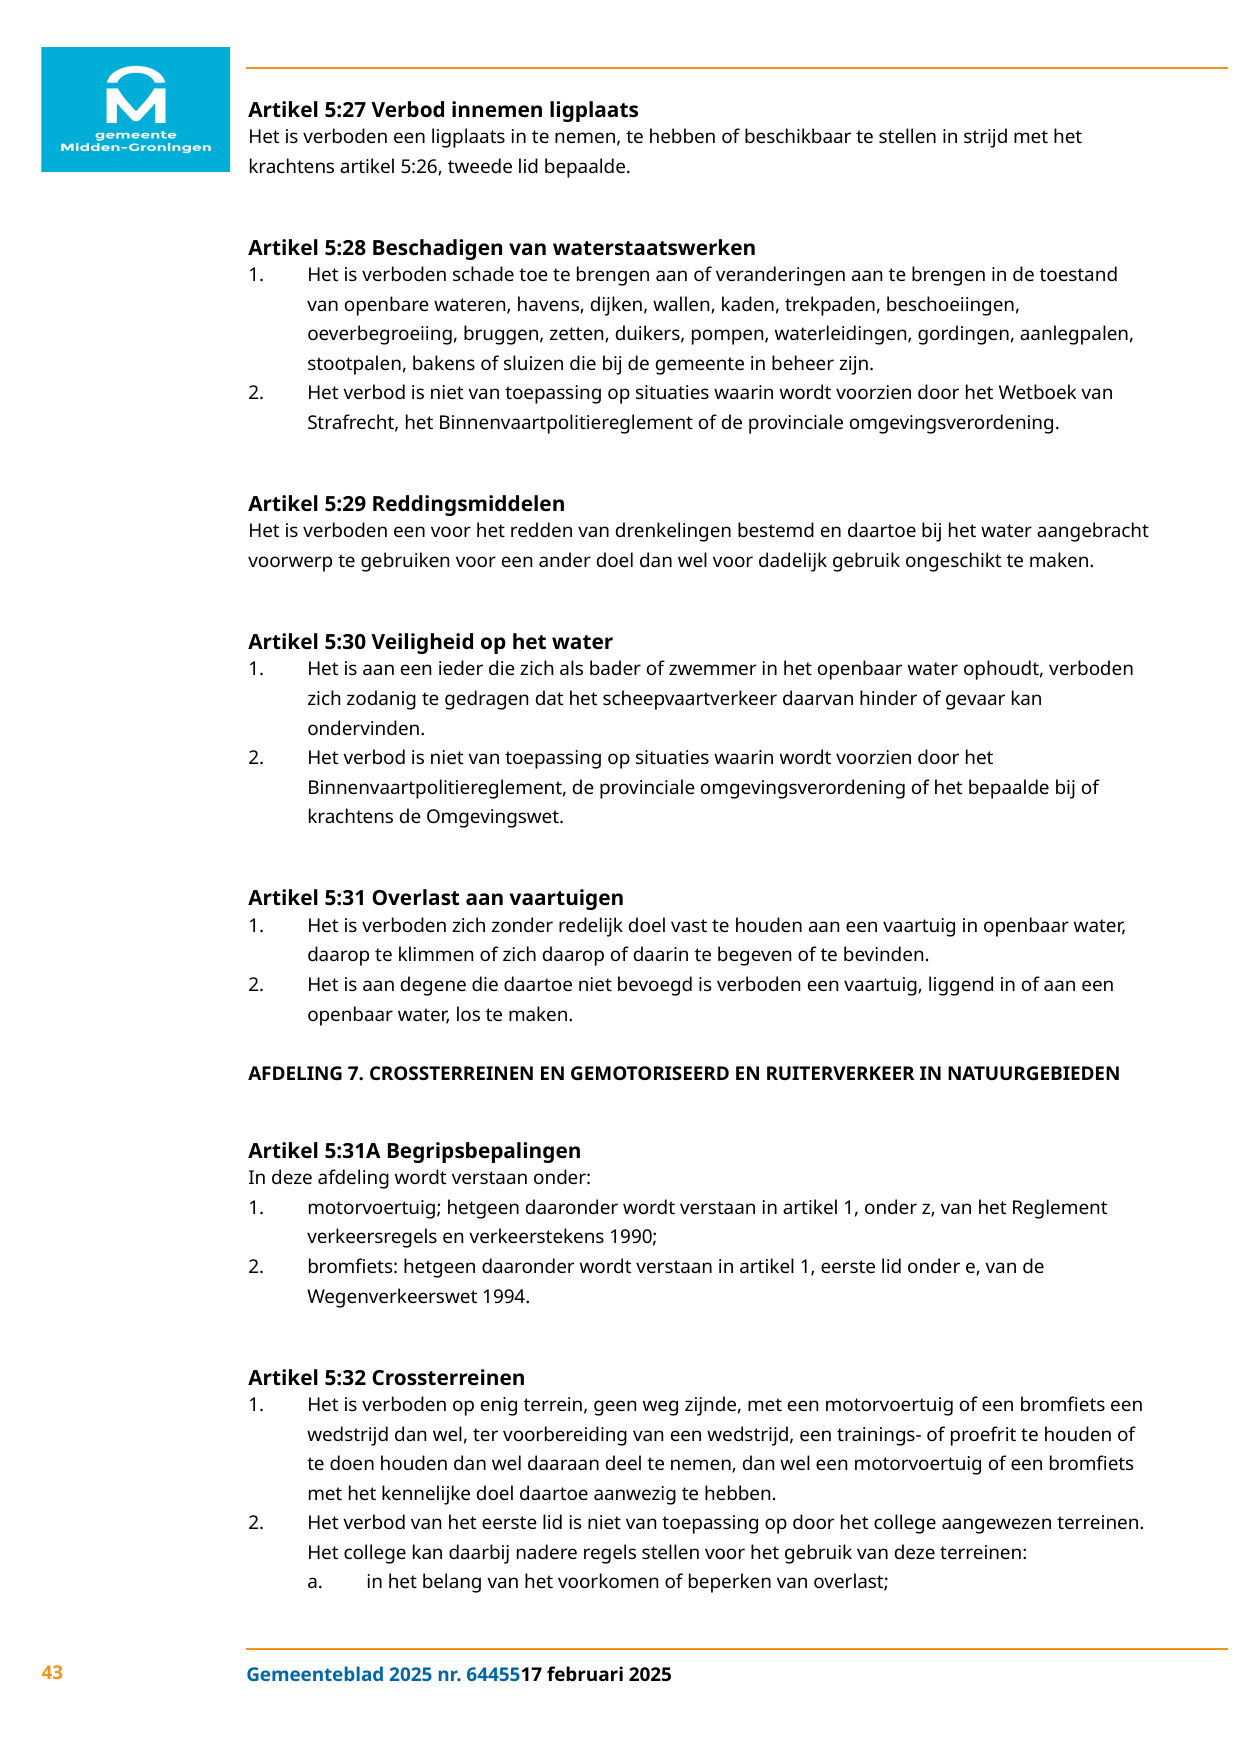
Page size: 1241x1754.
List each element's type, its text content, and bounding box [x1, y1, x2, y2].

text In deze afdeling wordt verstaan onder: [248, 1164, 1152, 1190]
list Het is verboden schade toe te brengen aan of veranderingen aan te brengen in de toestand van openbare wateren, havens, dijken, wallen, kaden, trekpaden, beschoeiingen, oeverbegroeiing, bruggen, zetten, duikers, pompen, waterleidingen, gordingen, aanlegpalen, stootpalen, bakens of sluizen die bij de gemeente in beheer zijn. [248, 261, 1152, 376]
text Artikel 5:32 Crossterreinen [248, 1363, 1152, 1391]
list bromfiets: hetgeen daaronder wordt verstaan in artikel 1, eerste lid onder e, van de Wegenverkeerswet 1994. [248, 1253, 1152, 1308]
list motorvoertuig; hetgeen daaronder wordt verstaan in artikel 1, onder z, van het Reglement verkeersregels en verkeerstekens 1990; [248, 1194, 1152, 1249]
list Het verbod is niet van toepassing op situaties waarin wordt voorzien door het Wetboek van Strafrecht, het Binnenvaartpolitiereglement of de provinciale omgevingsverordening. [248, 379, 1152, 435]
text Artikel 5:28 Beschadigen van waterstaatswerken [248, 233, 1152, 261]
picture [108, 66, 164, 82]
list Het is verboden op enig terrein, geen weg zijnde, met een motorvoertuig of een bromfiets een wedstrijd dan wel, ter voorbereiding van een wedstrijd, een trainings- of proefrit te houden of te doen houden dan wel daaraan deel te nemen, dan wel een motorvoertuig of een bromfiets met het kennelijke doel daartoe aanwezig te hebben. [248, 1391, 1152, 1506]
list in het belang van het voorkomen of beperken van overlast; [307, 1569, 1152, 1594]
list Het verbod van het eerste lid is niet van toepassing op door het college aangewezen terreinen. Het college kan daarbij nadere regels stellen voor het gebruik van deze terreinen: [248, 1509, 1152, 1565]
text AFDELING 7. CROSSTERREINEN EN GEMOTORISEERD EN RUITERVERKEER IN NATUURGEBIEDEN [248, 1060, 1152, 1086]
text Artikel 5:31A Begripsbepalingen [248, 1136, 1152, 1164]
text Artikel 5:27 Verbod innemen ligplaats [248, 95, 1152, 123]
text Artikel 5:30 Veiligheid op het water [248, 627, 1152, 656]
list Het is verboden zich zonder redelijk doel vast te houden aan een vaartuig in openbaar water, daarop te klimmen of zich daarop of daarin te begeven of te bevinden. [248, 912, 1152, 967]
text Artikel 5:31 Overlast aan vaartuigen [248, 883, 1152, 912]
picture [184, 146, 190, 153]
text Het is verboden een voor het redden van drenkelingen bestemd en daartoe bij het water aangebracht voorwerp te gebruiken voor een ander doel dan wel voor dadelijk gebruik ongeschikt te maken. [248, 518, 1152, 573]
list Het is aan degene die daartoe niet bevoegd is verboden een vaartuig, liggend in of aan een openbaar water, los te maken. [248, 971, 1152, 1026]
text Artikel 5:29 Reddingsmiddelen [248, 489, 1152, 518]
list Het verbod is niet van toepassing op situaties waarin wordt voorzien door het Binnenvaartpolitiereglement, de provinciale omgevingsverordening of het bepaalde bij of krachtens de Omgevingswet. [248, 744, 1152, 829]
list Het is aan een ieder die zich als bader of zwemmer in het openbaar water ophoudt, verboden zich zodanig te gedragen dat het scheepvaartverkeer daarvan hinder of gevaar kan ondervinden. [248, 656, 1152, 741]
picture [107, 89, 165, 122]
text Het is verboden een ligplaats in te nemen, te hebben of beschikbaar te stellen in strijd met het krachtens artikel 5:26, tweede lid bepaalde. [248, 123, 1152, 178]
